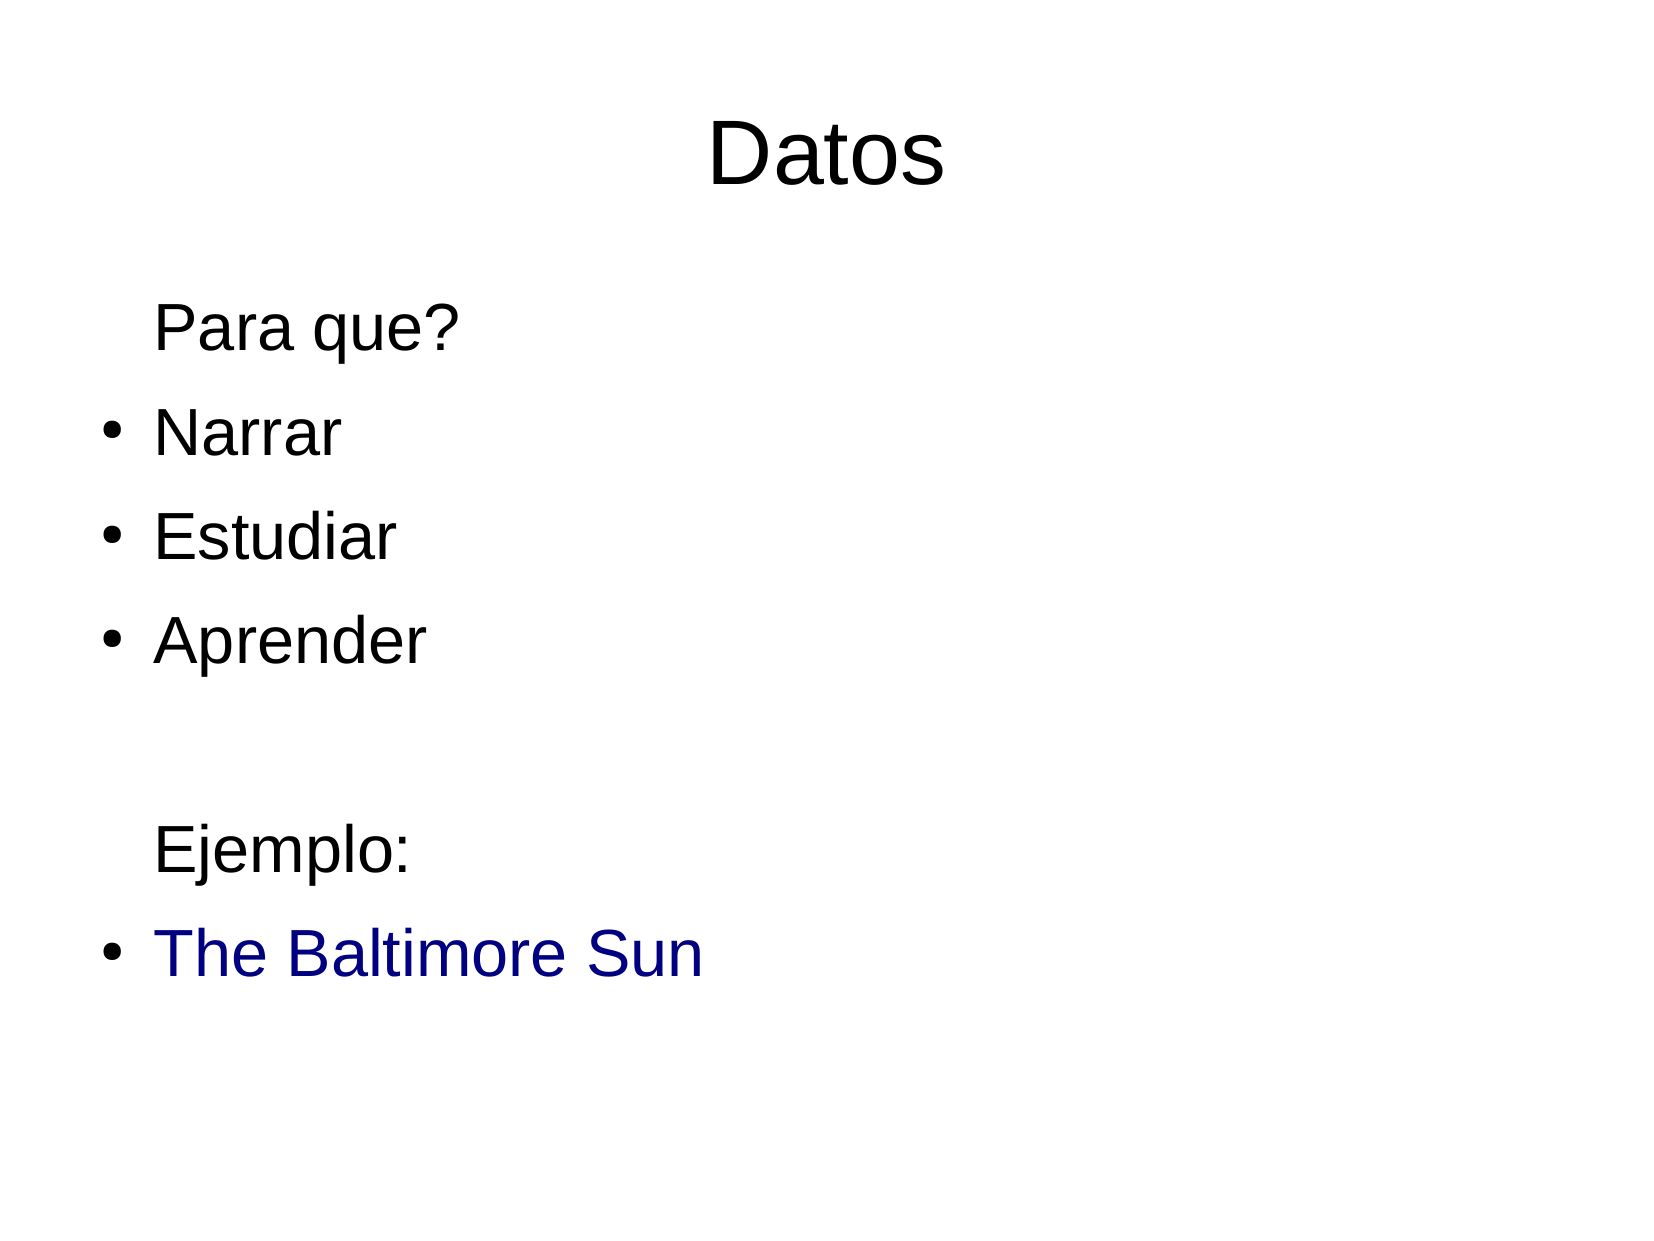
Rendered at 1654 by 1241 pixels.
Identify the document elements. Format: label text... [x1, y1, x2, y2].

title Datos [82, 49, 1571, 257]
list Para que? Narrar Estudiar Aprender Ejemplo: The Baltimore Sun [82, 290, 1538, 1010]
